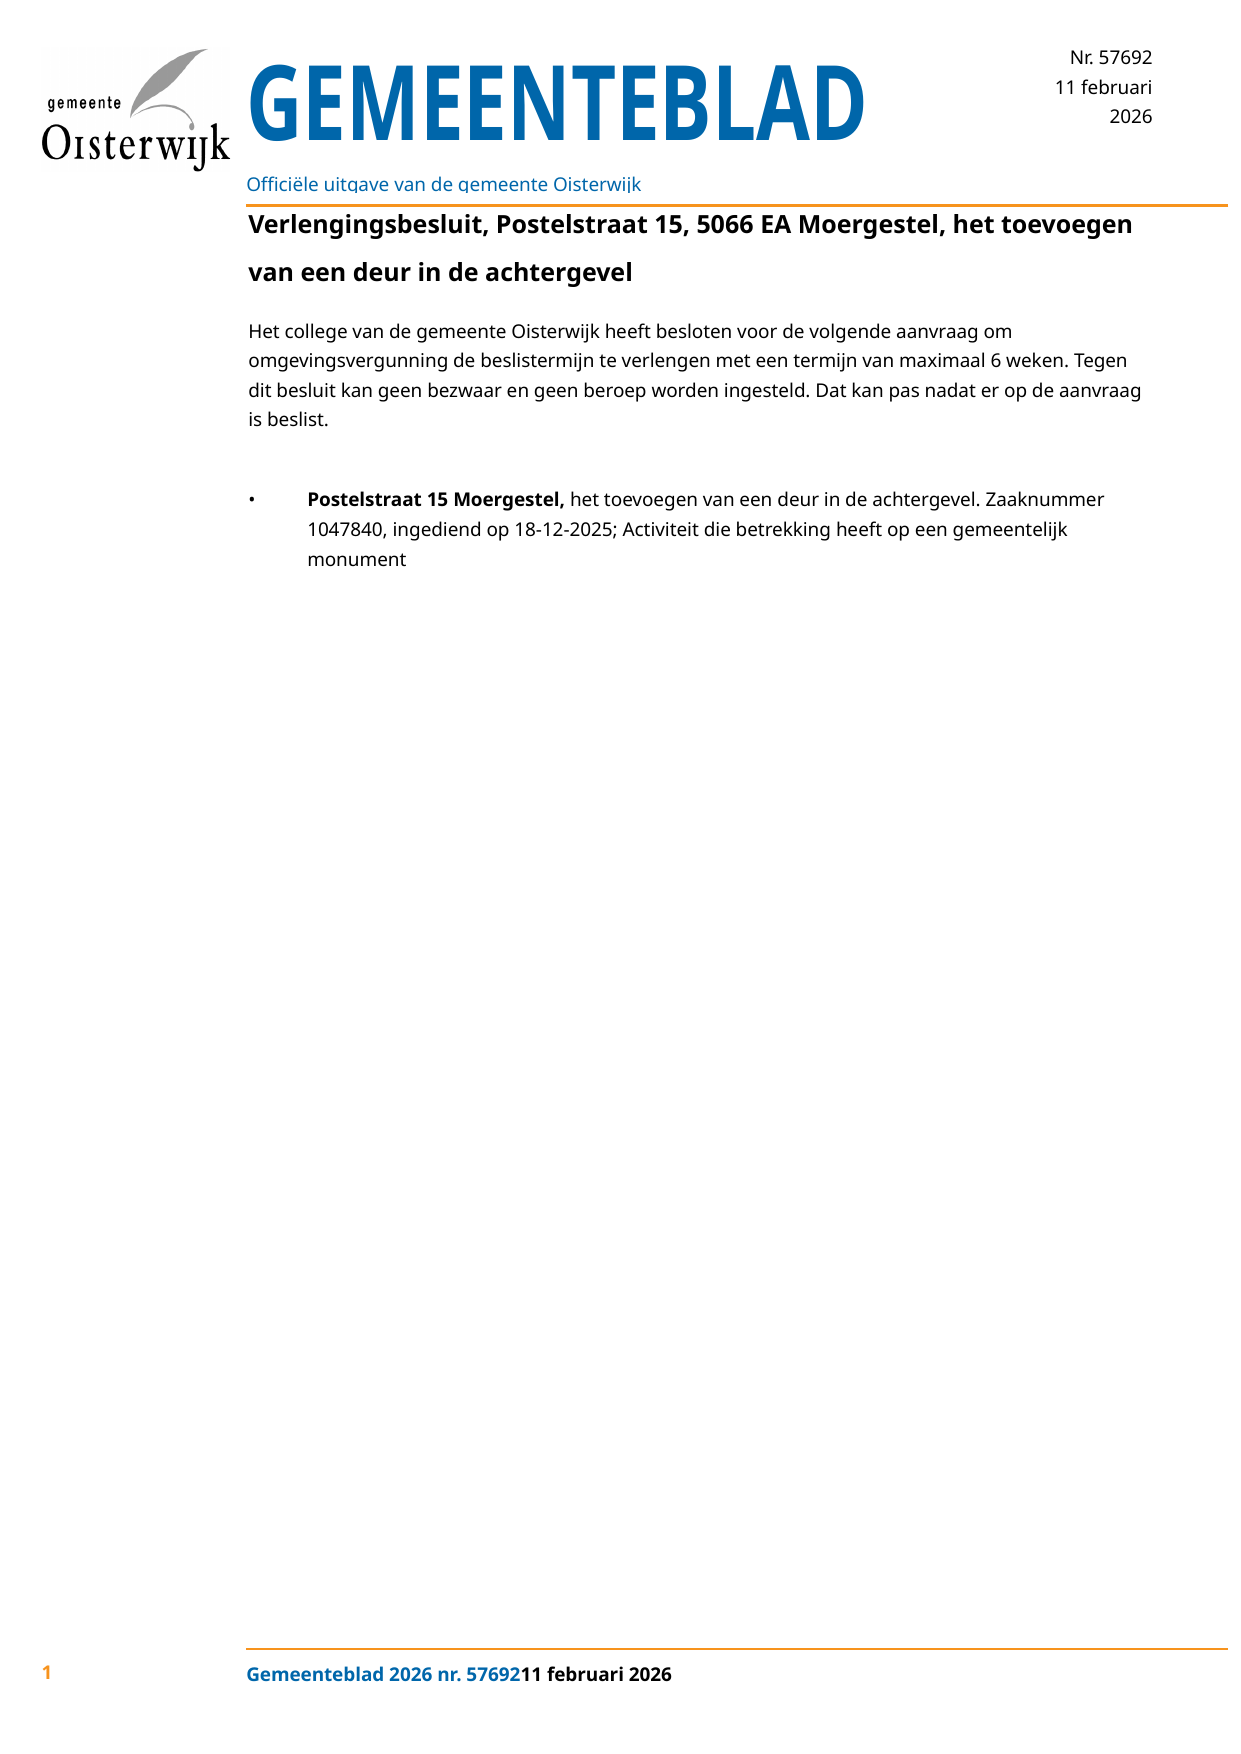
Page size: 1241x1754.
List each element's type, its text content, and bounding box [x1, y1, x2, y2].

list Postelstraat 15 Moergestel, het toevoegen van een deur in de achtergevel. Zaaknummer 1047840, ingediend op 18-12-2025; Activiteit die betrekking heeft op een gemeentelijk monument [248, 487, 1152, 572]
text Het college van de gemeente Oisterwijk heeft besloten voor de volgende aanvraag om omgevingsvergunning de beslistermijn te verlengen met een termijn van maximaal 6 weken. Tegen dit besluit kan geen bezwaar en geen beroep worden ingesteld. Dat kan pas nadat er op de aanvraag is beslist. [248, 318, 1152, 432]
text Verlengingsbesluit, Postelstraat 15, 5066 EA Moergestel, het toevoegen van een deur in de achtergevel [248, 207, 1152, 288]
picture [41, 47, 231, 172]
